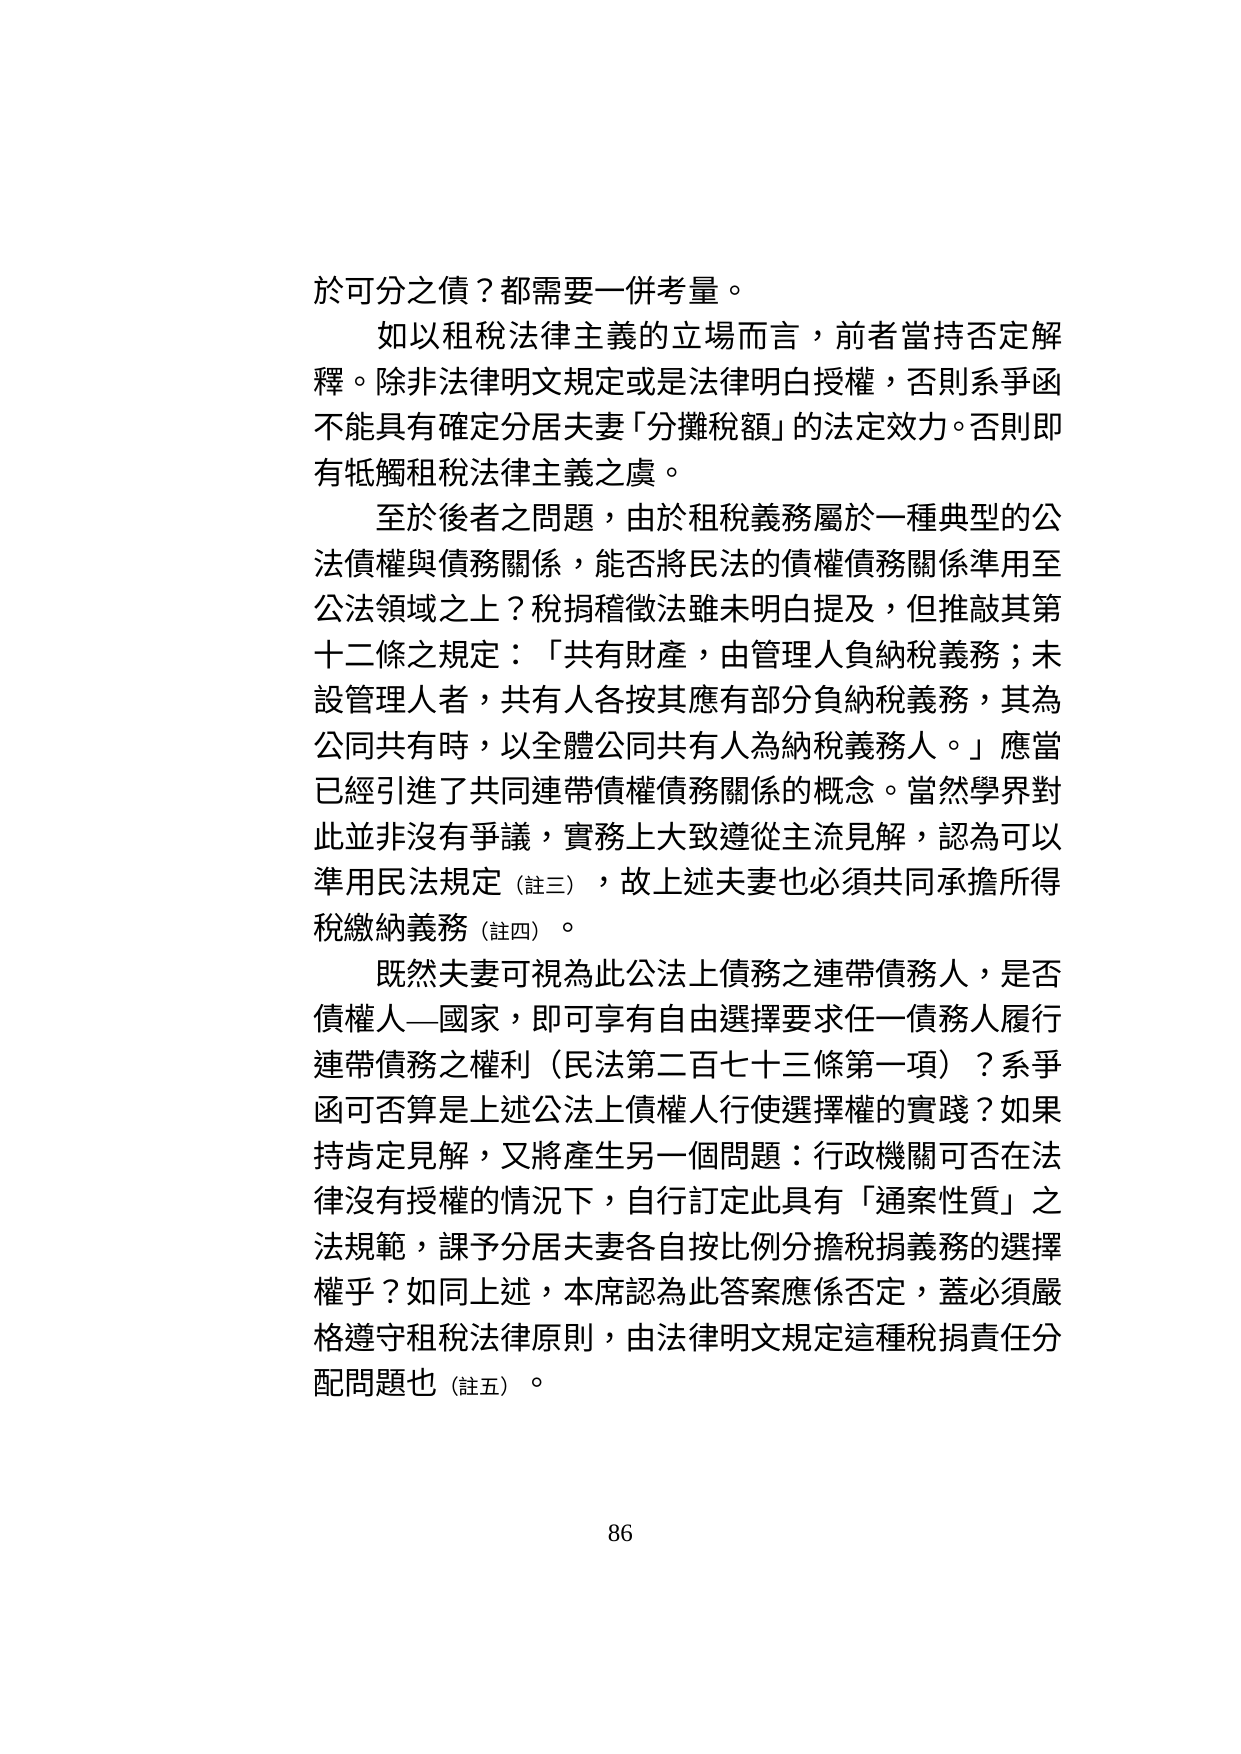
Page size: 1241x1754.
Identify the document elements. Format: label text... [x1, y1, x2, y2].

text 既然夫妻可視為此公法上債務之連帶債務人，是否債權人—國家，即可享有自由選擇要求任一債務人履行連帶債務之權利（民法第二百七十三條第一項）？系爭函可否算是上述公法上債權人行使選擇權的實踐？如果持肯定見解，又將產生另一個問題：行政機關可否在法律沒有授權的情況下，自行訂定此具有「通案性質」之法規範，課予分居夫妻各自按比例分擔稅捐義務的選擇權乎？如同上述，本席認為此答案應係否定，蓋必須嚴格遵守租稅法律原則，由法律明文規定這種稅捐責任分配問題也（註五）。 [313, 949, 1063, 1404]
text 至於後者之問題，由於租稅義務屬於一種典型的公法債權與債務關係，能否將民法的債權債務關係準用至公法領域之上？稅捐稽徵法雖未明白提及，但推敲其第十二條之規定：「共有財產，由管理人負納稅義務；未設管理人者，共有人各按其應有部分負納稅義務，其為公同共有時，以全體公同共有人為納稅義務人。」應當已經引進了共同連帶債權債務關係的概念。當然學界對此並非沒有爭議，實務上大致遵從主流見解，認為可以準用民法規定（註三），故上述夫妻也必須共同承擔所得稅繳納義務（註四）。 [313, 493, 1063, 949]
text 如以租稅法律主義的立場而言，前者當持否定解釋。除非法律明文規定或是法律明白授權，否則系爭函不能具有確定分居夫妻「分攤稅額」的法定效力。否則即有牴觸租稅法律主義之虞。 [313, 311, 1063, 493]
text 於可分之債？都需要一併考量。 [313, 266, 1063, 311]
